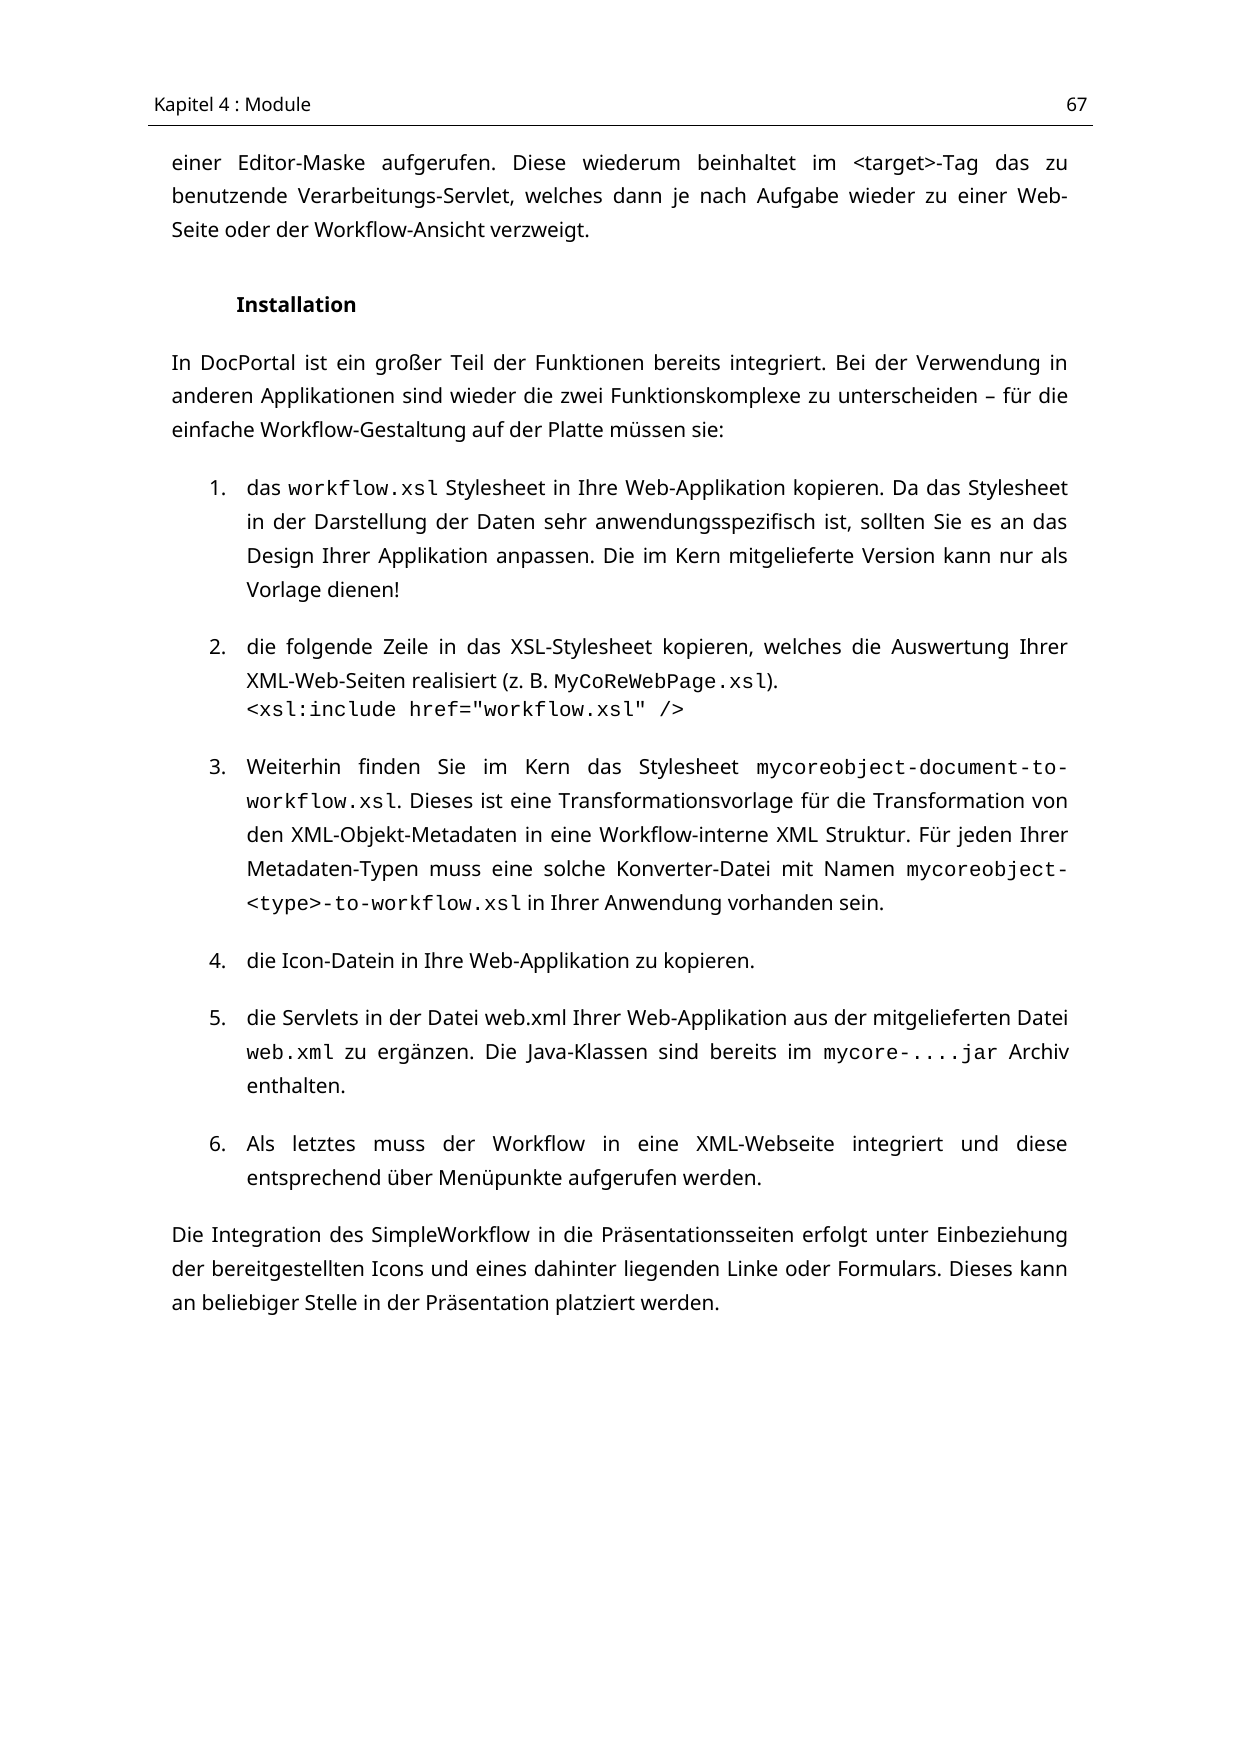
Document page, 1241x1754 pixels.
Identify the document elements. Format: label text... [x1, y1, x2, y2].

list die Servlets in der Datei web.xml Ihrer Web-Applikation aus der mitgelieferten Datei web.xml zu ergänzen. Die Java-Klassen sind bereits im mycore-....jar Archiv enthalten. [209, 1003, 1069, 1100]
list das workflow.xsl Stylesheet in Ihre Web-Applikation kopieren. Da das Stylesheet in der Darstellung der Daten sehr anwendungsspezifisch ist, sollten Sie es an das Design Ihrer Applikation anpassen. Die im Kern mitgelieferte Version kann nur als Vorlage dienen! [209, 473, 1069, 603]
list Als letztes muss der Workflow in eine XML-Webseite integriert und diese entsprechend über Menüpunkte aufgerufen werden. [209, 1129, 1069, 1191]
text In DocPortal ist ein großer Teil der Funktionen bereits integriert. Bei der Verwendung in anderen Applikationen sind wieder die zwei Funktionskomplexe zu unterscheiden – für die einfache Workflow-Gestaltung auf der Platte müssen sie: [171, 348, 1069, 444]
text Die Integration des SimpleWorkflow in die Präsentationsseiten erfolgt unter Einbeziehung der bereitgestellten Icons und eines dahinter liegenden Linke oder Formulars. Dieses kann an beliebiger Stelle in der Präsentation platziert werden. [171, 1220, 1069, 1316]
text einer Editor-Maske aufgerufen. Diese wiederum beinhaltet im <target>-Tag das zu benutzende Verarbeitungs-Servlet, welches dann je nach Aufgabe wieder zu einer Web-Seite oder der Workflow-Ansicht verzweigt. [171, 148, 1069, 243]
list die folgende Zeile in das XSL-Stylesheet kopieren, welches die Auswertung Ihrer XML-Web-Seiten realisiert (z. B. MyCoReWebPage.xsl). <xsl:include href="workflow.xsl" /> [209, 632, 1069, 723]
list Weiterhin finden Sie im Kern das Stylesheet mycoreobject-document-to-workflow.xsl. Dieses ist eine Transformationsvorlage für die Transformation von den XML-Objekt-Metadaten in eine Workflow-interne XML Struktur. Für jeden Ihrer Metadaten-Typen muss eine solche Konverter-Datei mit Namen mycoreobject-<type>-to-workflow.xsl in Ihrer Anwendung vorhanden sein. [209, 752, 1069, 917]
subtitle Installation [148, 290, 1092, 319]
list die Icon-Datein in Ihre Web-Applikation zu kopieren. [209, 946, 1069, 974]
